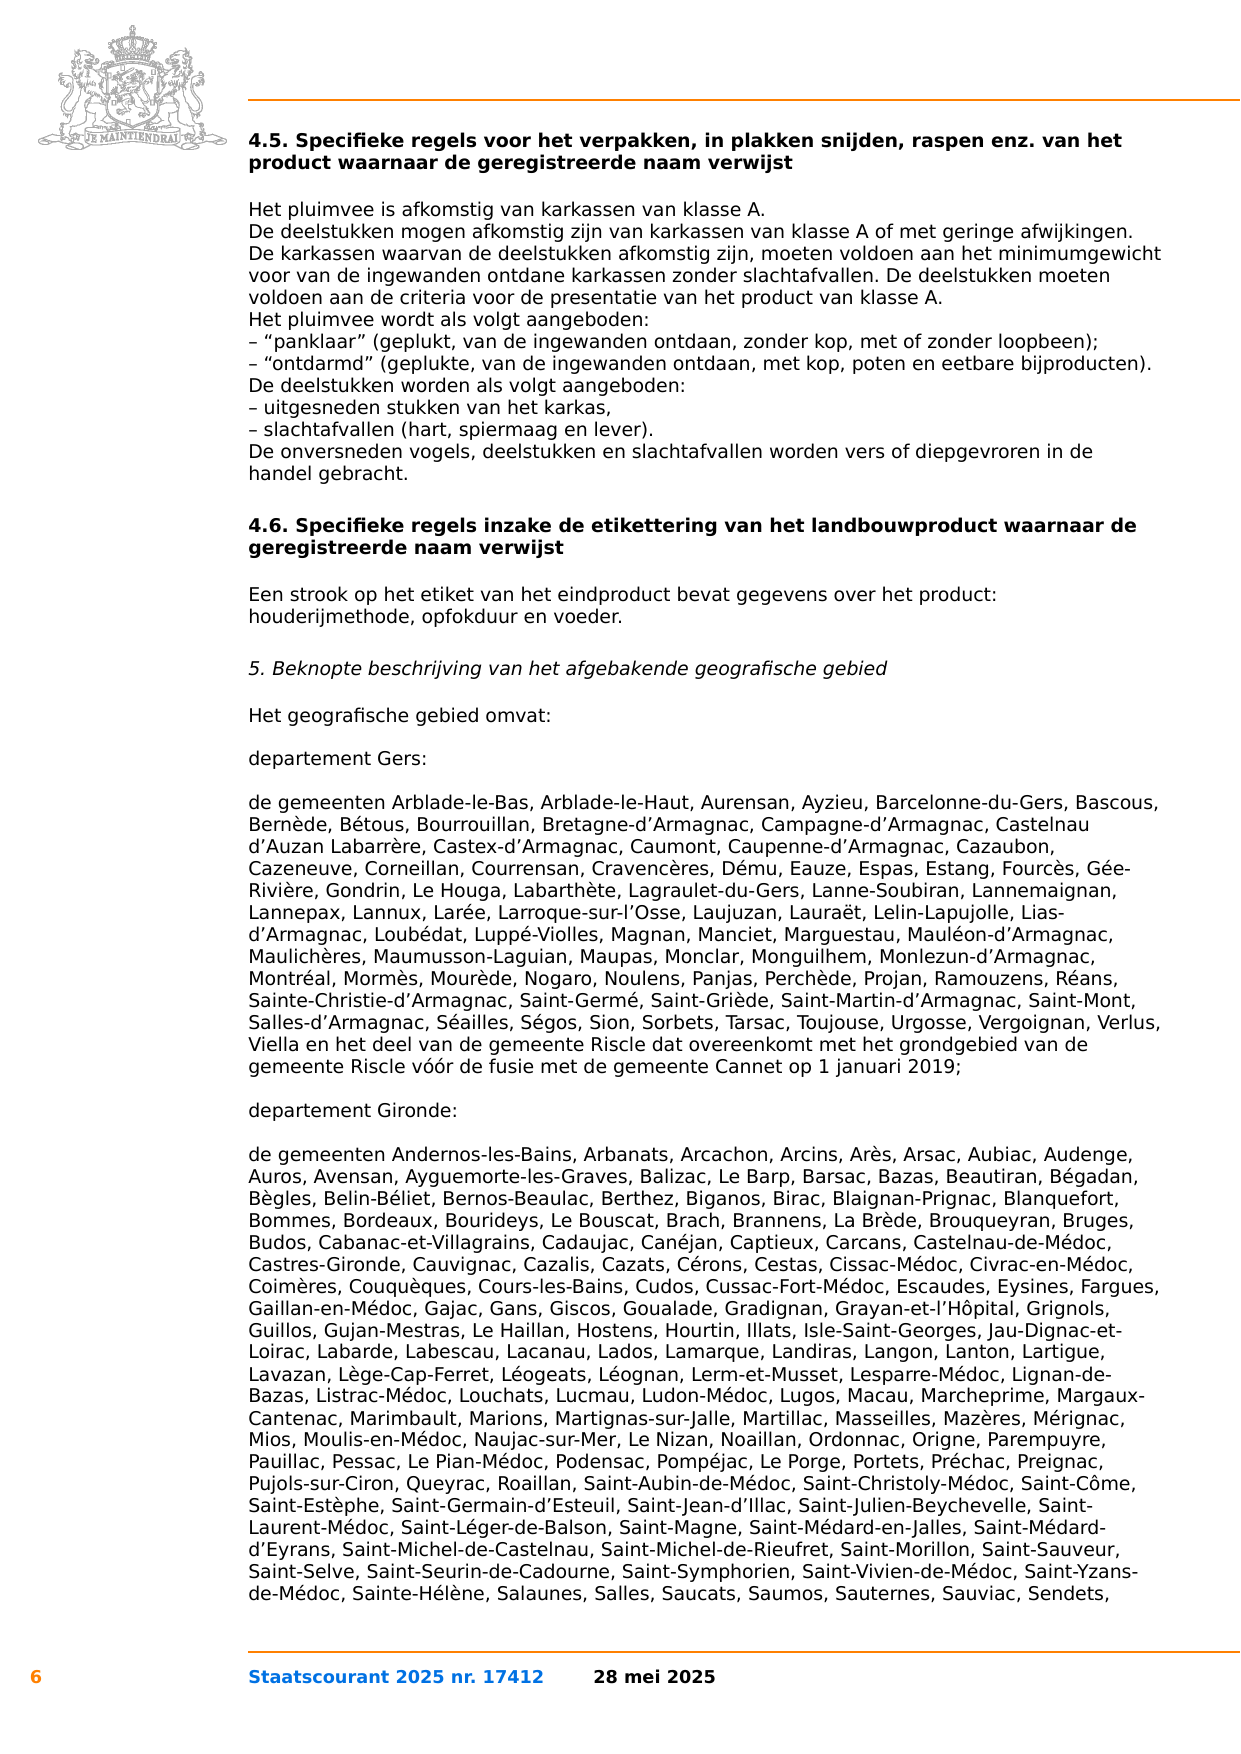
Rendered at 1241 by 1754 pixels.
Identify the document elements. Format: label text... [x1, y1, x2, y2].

text De onversneden vogels, deelstukken en slachtafvallen worden vers of diepgevroren in de handel gebracht. [248, 441, 1163, 484]
text de gemeenten Andernos-les-Bains, Arbanats, Arcachon, Arcins, Arès, Arsac, Aubiac, Audenge, Auros, Avensan, Ayguemorte-les-Graves, Balizac, Le Barp, Barsac, Bazas, Beautiran, Bégadan, Bègles, Belin-Béliet, Bernos-Beaulac, Berthez, Biganos, Birac, Blaignan-Prignac, Blanquefort, Bommes, Bordeaux, Bourideys, Le Bouscat, Brach, Brannens, La Brède, Brouqueyran, Bruges, Budos, Cabanac-et-Villagrains, Cadaujac, Canéjan, Captieux, Carcans, Castelnau-de-Médoc, Castres-Gironde, Cauvignac, Cazalis, Cazats, Cérons, Cestas, Cissac-Médoc, Civrac-en-Médoc, Coimères, Couquèques, Cours-les-Bains, Cudos, Cussac-Fort-Médoc, Escaudes, Eysines, Fargues, Gaillan-en-Médoc, Gajac, Gans, Giscos, Goualade, Gradignan, Grayan-et-l’Hôpital, Grignols, Guillos, Gujan-Mestras, Le Haillan, Hostens, Hourtin, Illats, Isle-Saint-Georges, Jau-Dignac-et-Loirac, Labarde, Labescau, Lacanau, Lados, Lamarque, Landiras, Langon, Lanton, Lartigue, Lavazan, Lège-Cap-Ferret, Léogeats, Léognan, Lerm-et-Musset, Lesparre-Médoc, Lignan-de-Bazas, Listrac-Médoc, Louchats, Lucmau, Ludon-Médoc, Lugos, Macau, Marcheprime, Margaux-Cantenac, Marimbault, Marions, Martignas-sur-Jalle, Martillac, Masseilles, Mazères, Mérignac, Mios, Moulis-en-Médoc, Naujac-sur-Mer, Le Nizan, Noaillan, Ordonnac, Origne, Parempuyre, Pauillac, Pessac, Le Pian-Médoc, Podensac, Pompéjac, Le Porge, Portets, Préchac, Preignac, Pujols-sur-Ciron, Queyrac, Roaillan, Saint-Aubin-de-Médoc, Saint-Christoly-Médoc, Saint-Côme, Saint-Estèphe, Saint-Germain-d’Esteuil, Saint-Jean-d’Illac, Saint-Julien-Beychevelle, Saint-Laurent-Médoc, Saint-Léger-de-Balson, Saint-Magne, Saint-Médard-en-Jalles, Saint-Médard-d’Eyrans, Saint-Michel-de-Castelnau, Saint-Michel-de-Rieufret, Saint-Morillon, Saint-Sauveur, Saint-Selve, Saint-Seurin-de-Cadourne, Saint-Symphorien, Saint-Vivien-de-Médoc, Saint-Yzans-de-Médoc, Sainte-Hélène, Salaunes, Salles, Saucats, Saumos, Sauternes, Sauviac, Sendets, [248, 1144, 1163, 1605]
text – “ontdarmd” (geplukte, van de ingewanden ontdaan, met kop, poten en eetbare bijproducten). [248, 353, 1163, 375]
text Het pluimvee is afkomstig van karkassen van klasse A. [248, 199, 1163, 221]
text De deelstukken mogen afkomstig zijn van karkassen van klasse A of met geringe afwijkingen. De karkassen waarvan de deelstukken afkomstig zijn, moeten voldoen aan het minimumgewicht voor van de ingewanden ontdane karkassen zonder slachtafvallen. De deelstukken moeten voldoen aan de criteria voor de presentatie van het product van klasse A. [248, 221, 1163, 309]
subtitle 4.5. Specifieke regels voor het verpakken, in plakken snijden, raspen enz. van het product waarnaar de geregistreerde naam verwijst [248, 130, 1163, 174]
subtitle departement Gers: [248, 748, 1163, 770]
subtitle departement Gironde: [248, 1100, 1163, 1122]
subtitle 4.6. Specifieke regels inzake de etikettering van het landbouwproduct waarnaar de geregistreerde naam verwijst [248, 514, 1163, 558]
picture [38, 25, 227, 150]
text De deelstukken worden als volgt aangeboden: [248, 375, 1163, 397]
text Een strook op het etiket van het eindproduct bevat gegevens over het product: houderijmethode, opfokduur en voeder. [248, 583, 1163, 627]
text Het pluimvee wordt als volgt aangeboden: [248, 309, 1163, 331]
text Het geografische gebied omvat: [248, 704, 1163, 726]
text de gemeenten Arblade-le-Bas, Arblade-le-Haut, Aurensan, Ayzieu, Barcelonne-du-Gers, Bascous, Bernède, Bétous, Bourrouillan, Bretagne-d’Armagnac, Campagne-d’Armagnac, Castelnau d’Auzan Labarrère, Castex-d’Armagnac, Caumont, Caupenne-d’Armagnac, Cazaubon, Cazeneuve, Corneillan, Courrensan, Cravencères, Dému, Eauze, Espas, Estang, Fourcès, Gée-Rivière, Gondrin, Le Houga, Labarthète, Lagraulet-du-Gers, Lanne-Soubiran, Lannemaignan, Lannepax, Lannux, Larée, Larroque-sur-l’Osse, Laujuzan, Lauraët, Lelin-Lapujolle, Lias-d’Armagnac, Loubédat, Luppé-Violles, Magnan, Manciet, Marguestau, Mauléon-d’Armagnac, Maulichères, Maumusson-Laguian, Maupas, Monclar, Monguilhem, Monlezun-d’Armagnac, Montréal, Mormès, Mourède, Nogaro, Noulens, Panjas, Perchède, Projan, Ramouzens, Réans, Sainte-Christie-d’Armagnac, Saint-Germé, Saint-Griède, Saint-Martin-d’Armagnac, Saint-Mont, Salles-d’Armagnac, Séailles, Ségos, Sion, Sorbets, Tarsac, Toujouse, Urgosse, Vergoignan, Verlus, Viella en het deel van de gemeente Riscle dat overeenkomt met het grondgebied van de gemeente Riscle vóór de fusie met de gemeente Cannet op 1 januari 2019; [248, 792, 1163, 1078]
text – slachtafvallen (hart, spiermaag en lever). [248, 419, 1163, 441]
text – uitgesneden stukken van het karkas, [248, 397, 1163, 419]
subtitle 5. Beknopte beschrijving van het afgebakende geografische gebied [248, 657, 1163, 679]
text – “panklaar” (geplukt, van de ingewanden ontdaan, zonder kop, met of zonder loopbeen); [248, 331, 1163, 353]
